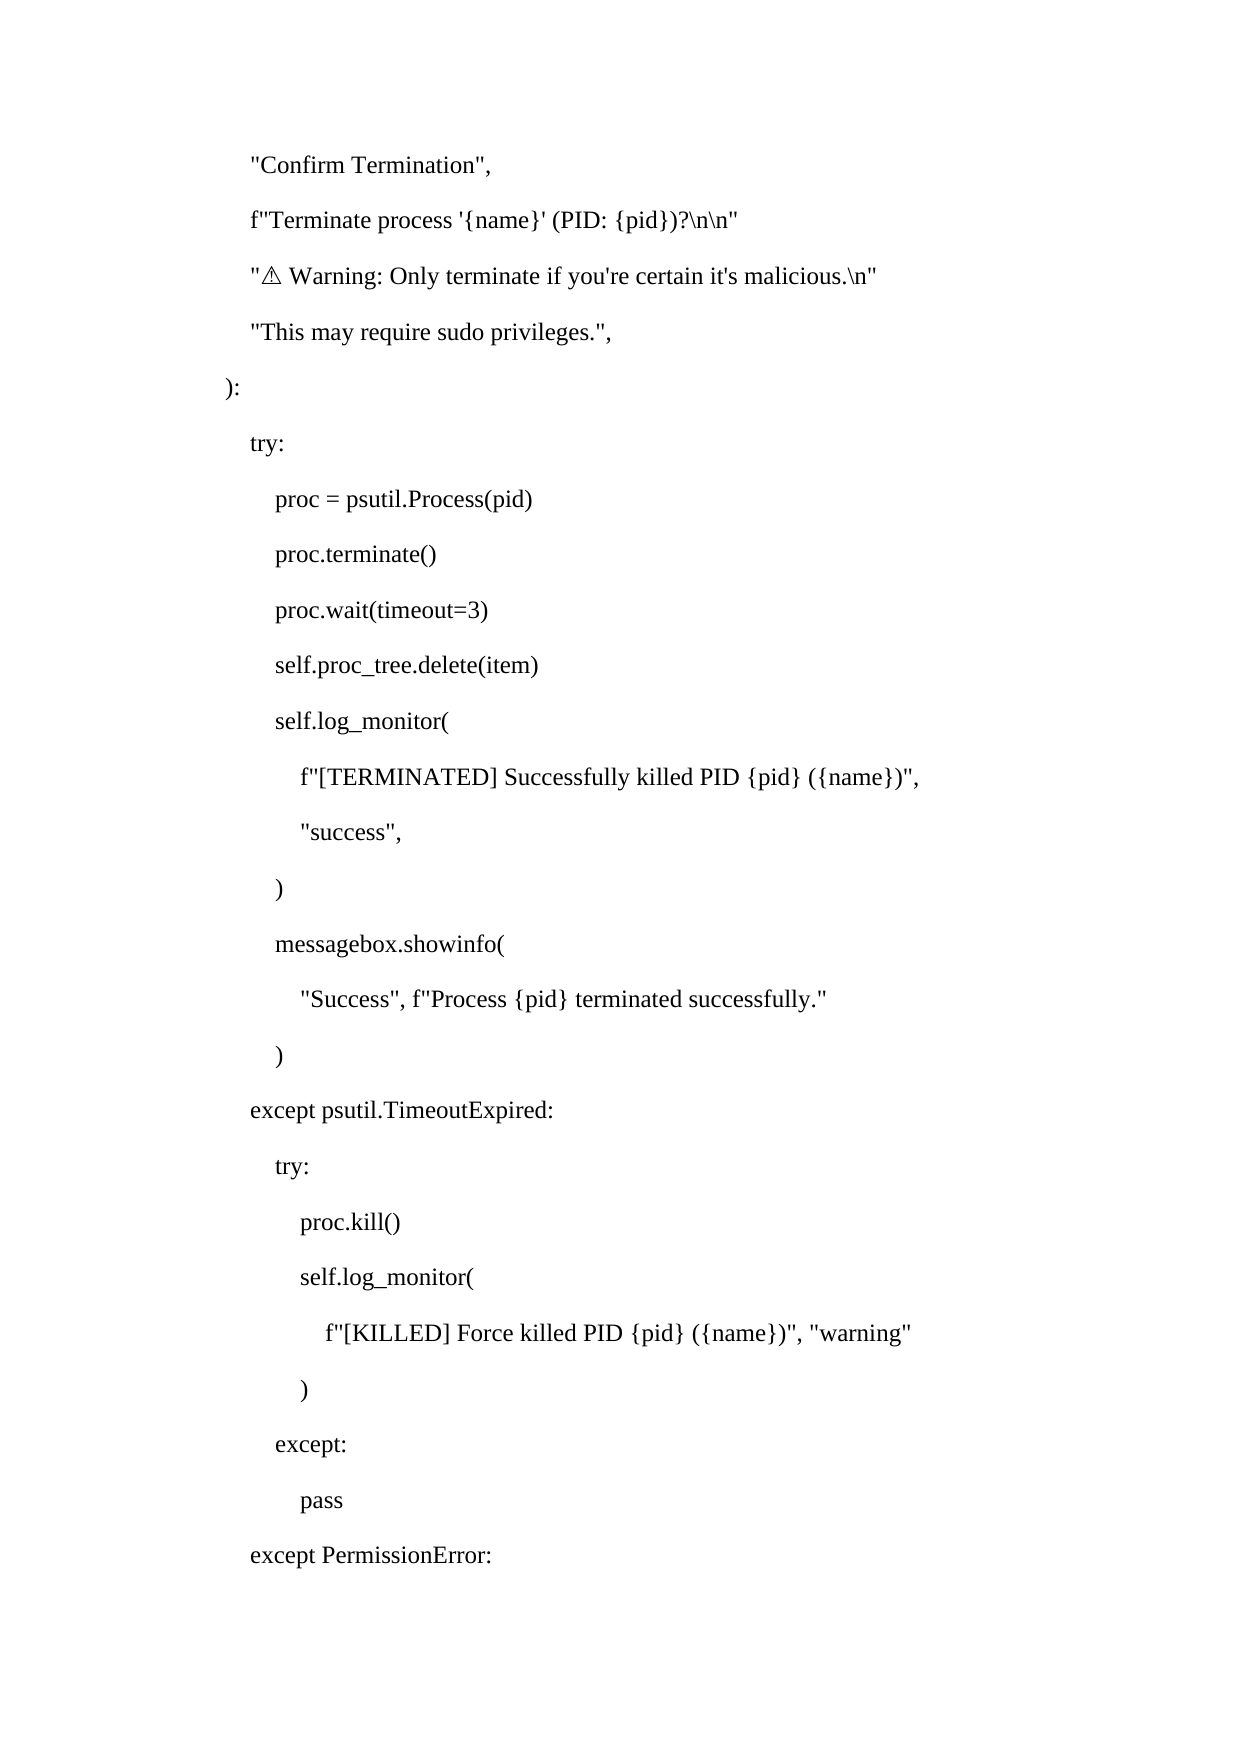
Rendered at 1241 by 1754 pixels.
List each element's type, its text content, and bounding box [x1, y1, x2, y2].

text f"Terminate process '{name}' (PID: {pid})?\n\n" [150, 206, 1091, 234]
text "This may require sudo privileges.", [150, 317, 1091, 346]
text try: [150, 1151, 1091, 1180]
text ) [150, 873, 1091, 902]
text ) [150, 1040, 1091, 1069]
text f"[TERMINATED] Successfully killed PID {pid} ({name})", [150, 762, 1091, 791]
text self.log_monitor( [150, 1262, 1091, 1291]
text ): [150, 372, 1091, 401]
text "success", [150, 817, 1091, 846]
text "Success", f"Process {pid} terminated successfully." [150, 984, 1091, 1013]
text "Confirm Termination", [150, 150, 1091, 179]
text except: [150, 1429, 1091, 1458]
text except PermissionError: [150, 1541, 1091, 1569]
text try: [150, 428, 1091, 457]
text self.log_monitor( [150, 706, 1091, 735]
text proc = psutil.Process(pid) [150, 484, 1091, 512]
text "⚠️ Warning: Only terminate if you're certain it's malicious.\n" [150, 261, 1091, 290]
text f"[KILLED] Force killed PID {pid} ({name})", "warning" [150, 1318, 1091, 1347]
text proc.kill() [150, 1207, 1091, 1236]
text proc.wait(timeout=3) [150, 595, 1091, 624]
text pass [150, 1485, 1091, 1514]
text proc.terminate() [150, 539, 1091, 568]
text ) [150, 1374, 1091, 1402]
text self.proc_tree.delete(item) [150, 651, 1091, 679]
text except psutil.TimeoutExpired: [150, 1096, 1091, 1124]
text messagebox.showinfo( [150, 929, 1091, 957]
